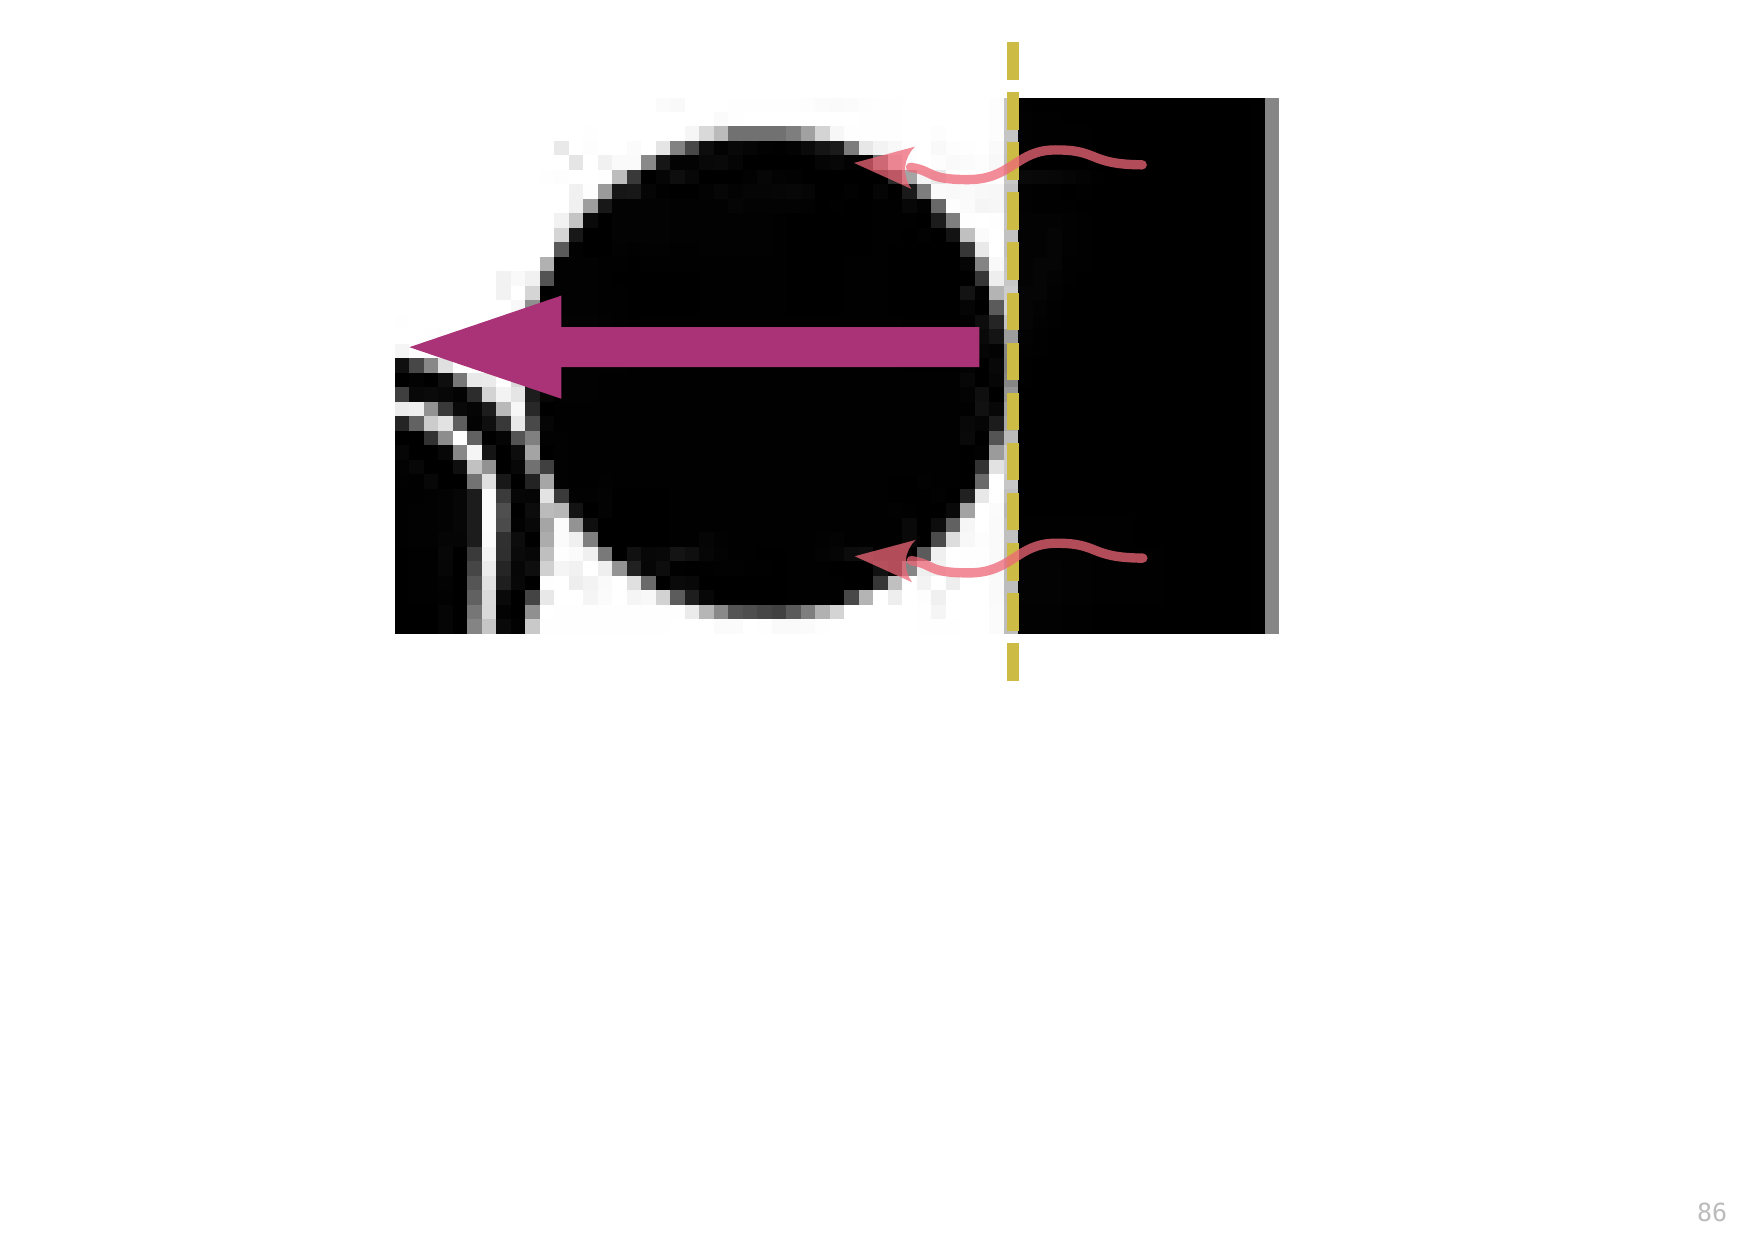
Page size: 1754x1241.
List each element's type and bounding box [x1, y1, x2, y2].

picture [395, 98, 1294, 634]
text_box [409, 295, 980, 399]
